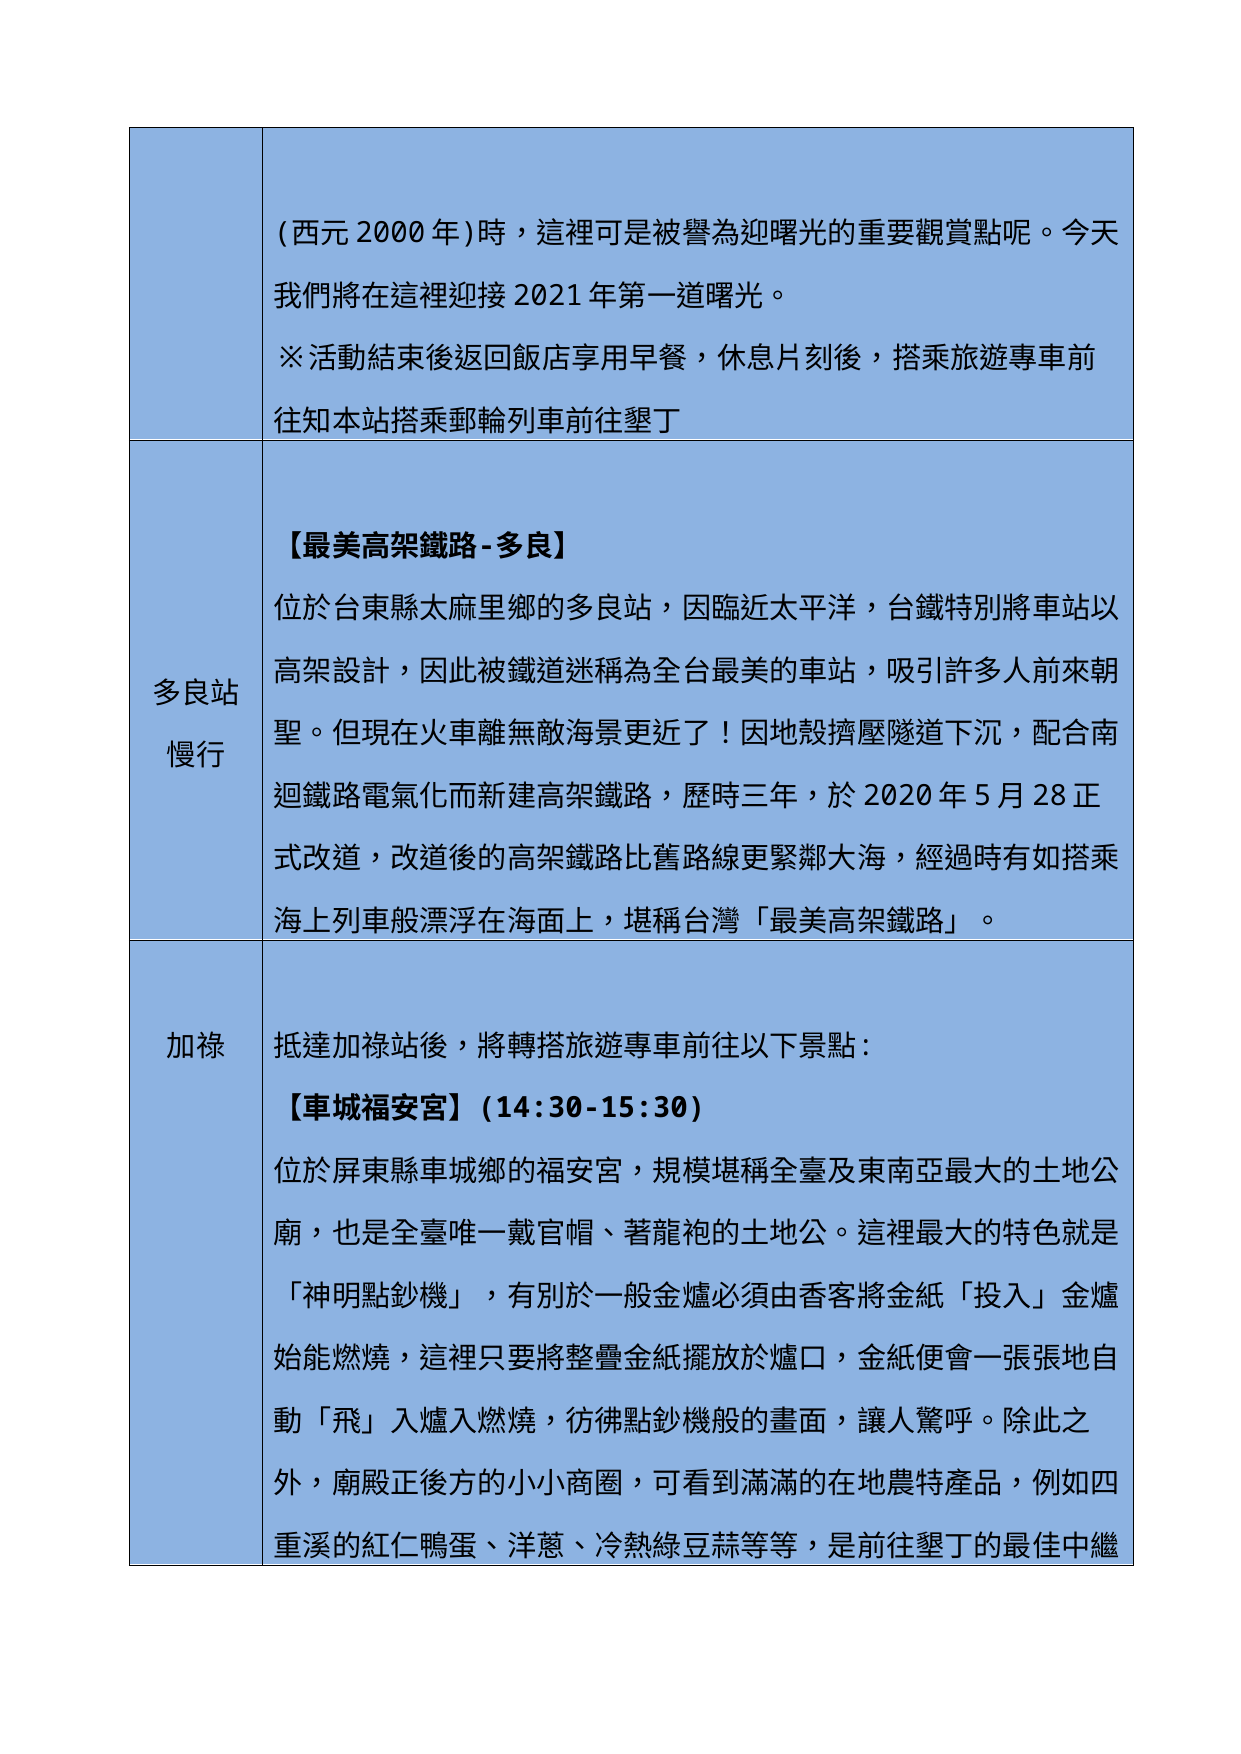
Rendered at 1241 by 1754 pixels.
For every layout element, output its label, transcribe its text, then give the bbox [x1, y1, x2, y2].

table_cell 抵達加祿站後，將轉搭旅遊專車前往以下景點: 【車城福安宮】(14:30-15:30) 位於屏東縣車城鄉的福安宮，規模堪稱全臺及東南亞最大的土地公廟，也是全臺唯一戴官帽、著龍袍的土地公。這裡最大的特色就是「神明點鈔機」，有別於一般金爐必須由香客將金紙「投入」金爐始能燃燒，這裡只要將整疊金紙擺放於爐口，金紙便會一張張地自動「飛」入爐入燃燒，彷彿點鈔機般的畫面，讓人驚呼。除此之外，廟殿正後方的小小商圈，可看到滿滿的在地農特產品，例如四重溪的紅仁鴨蛋、洋蔥、冷熱綠豆蒜等等，是前往墾丁的最佳中繼 [263, 941, 1133, 1564]
table_cell 多良站慢行 [130, 441, 262, 939]
table_cell 【最美高架鐵路-多良】 位於台東縣太麻里鄉的多良站，因臨近太平洋，台鐵特別將車站以高架設計，因此被鐵道迷稱為全台最美的車站，吸引許多人前來朝聖。但現在火車離無敵海景更近了！因地殼擠壓隧道下沉，配合南迴鐵路電氣化而新建高架鐵路，歷時三年，於2020年5月28正式改道，改道後的高架鐵路比舊路線更緊鄰大海，經過時有如搭乘海上列車般漂浮在海面上，堪稱台灣「最美高架鐵路」。 [263, 441, 1133, 939]
table_cell [130, 128, 262, 439]
table_cell 加祿 [130, 941, 262, 1564]
table_cell (西元2000年)時，這裡可是被譽為迎曙光的重要觀賞點呢。今天我們將在這裡迎接2021年第一道曙光。 ※活動結束後返回飯店享用早餐，休息片刻後，搭乘旅遊專車前往知本站搭乘郵輪列車前往墾丁 [263, 128, 1133, 439]
